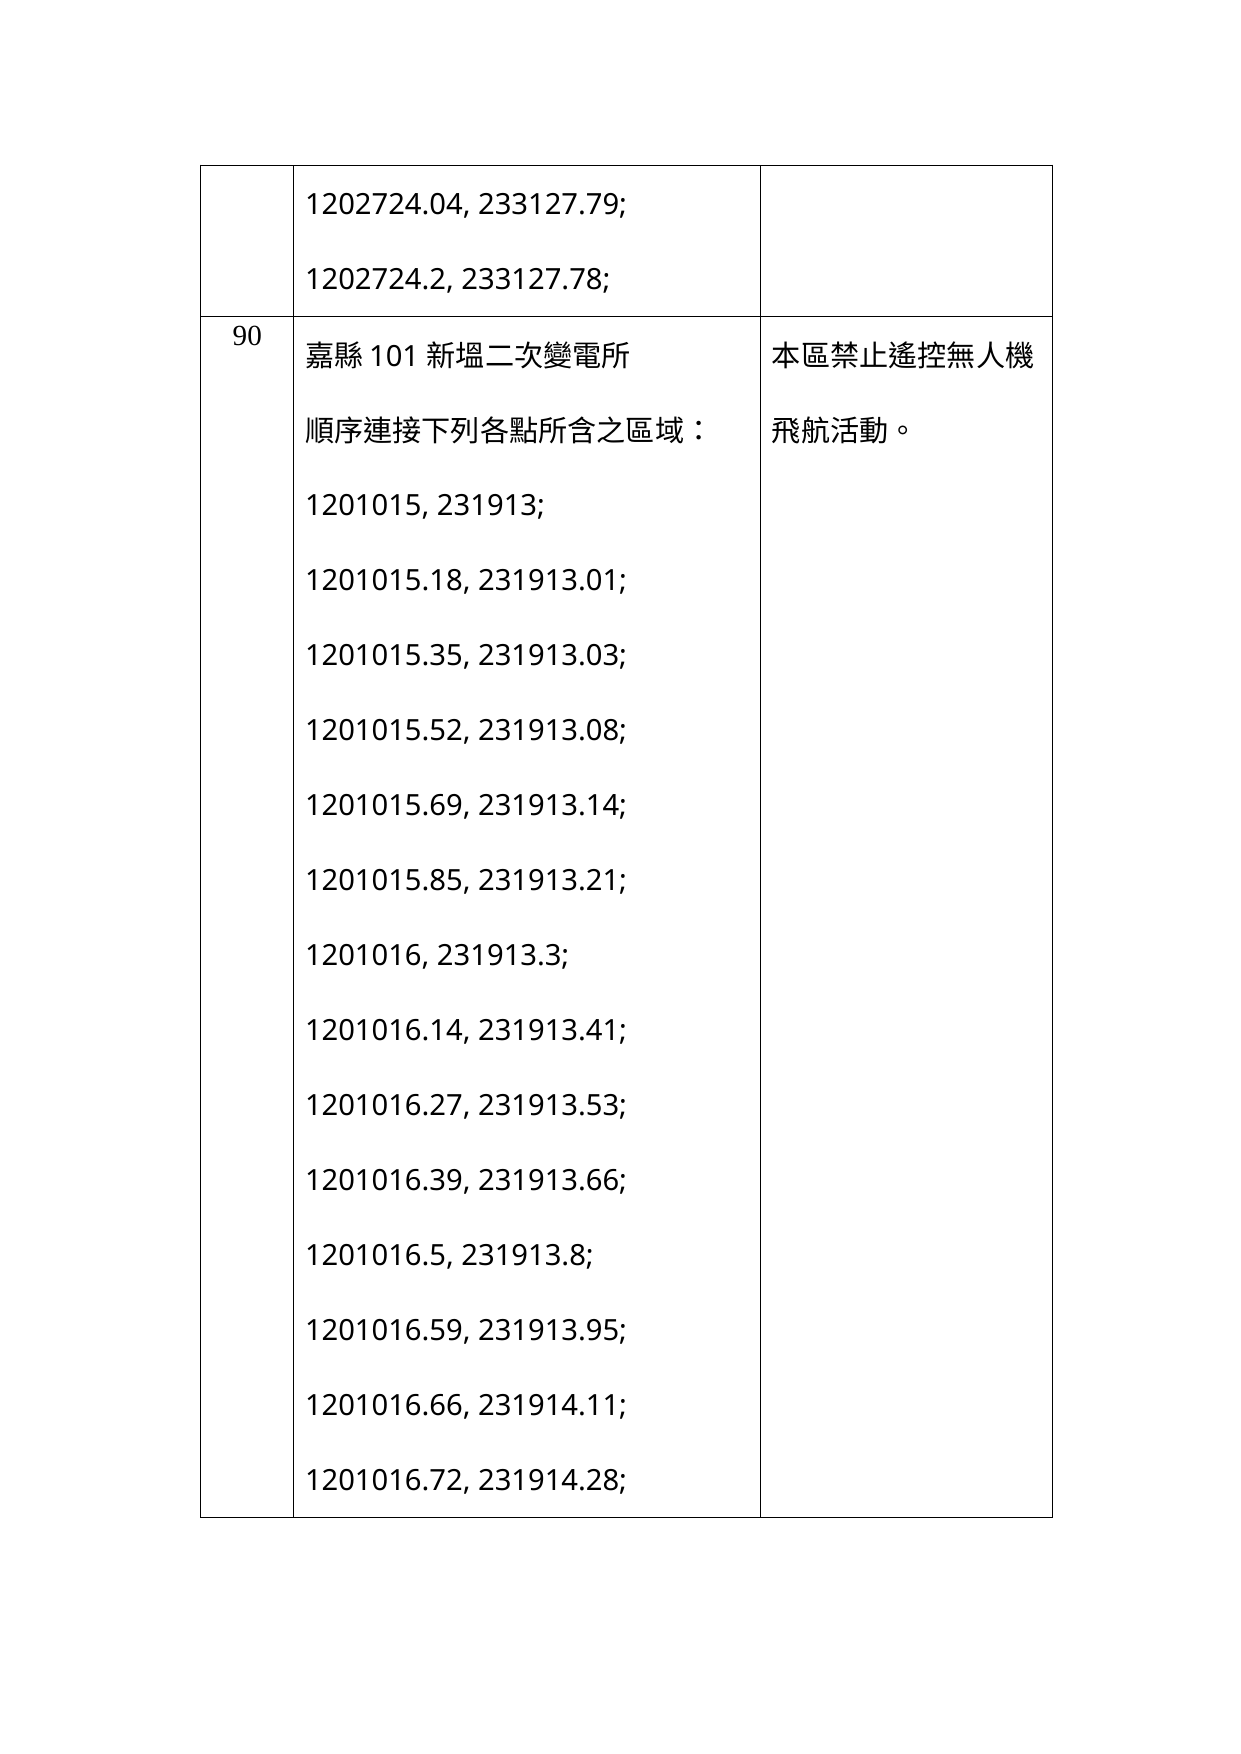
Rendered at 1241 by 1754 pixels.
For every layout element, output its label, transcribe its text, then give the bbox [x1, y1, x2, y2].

table_cell [761, 166, 1052, 316]
table_cell 嘉縣101 新塭二次變電所 順序連接下列各點所含之區域： 1201015, 231913; 1201015.18, 231913.01; 1201015.35, 231913.03; 1201015.52, 231913.08; 1201015.69, 231913.14; 1201015.85, 231913.21; 1201016, 231913.3; 1201016.14, 231913.41; 1201016.27, 231913.53; 1201016.39, 231913.66; 1201016.5, 231913.8; 1201016.59, 231913.95; 1201016.66, 231914.11; 1201016.72, 231914.28; [294, 317, 760, 1517]
table_cell 1202724.04, 233127.79; 1202724.2, 233127.78; [294, 166, 760, 316]
table_cell [201, 166, 293, 316]
table_cell 本區禁止遙控無人機飛航活動。 [761, 317, 1052, 1517]
table_cell 90 [201, 317, 293, 1517]
